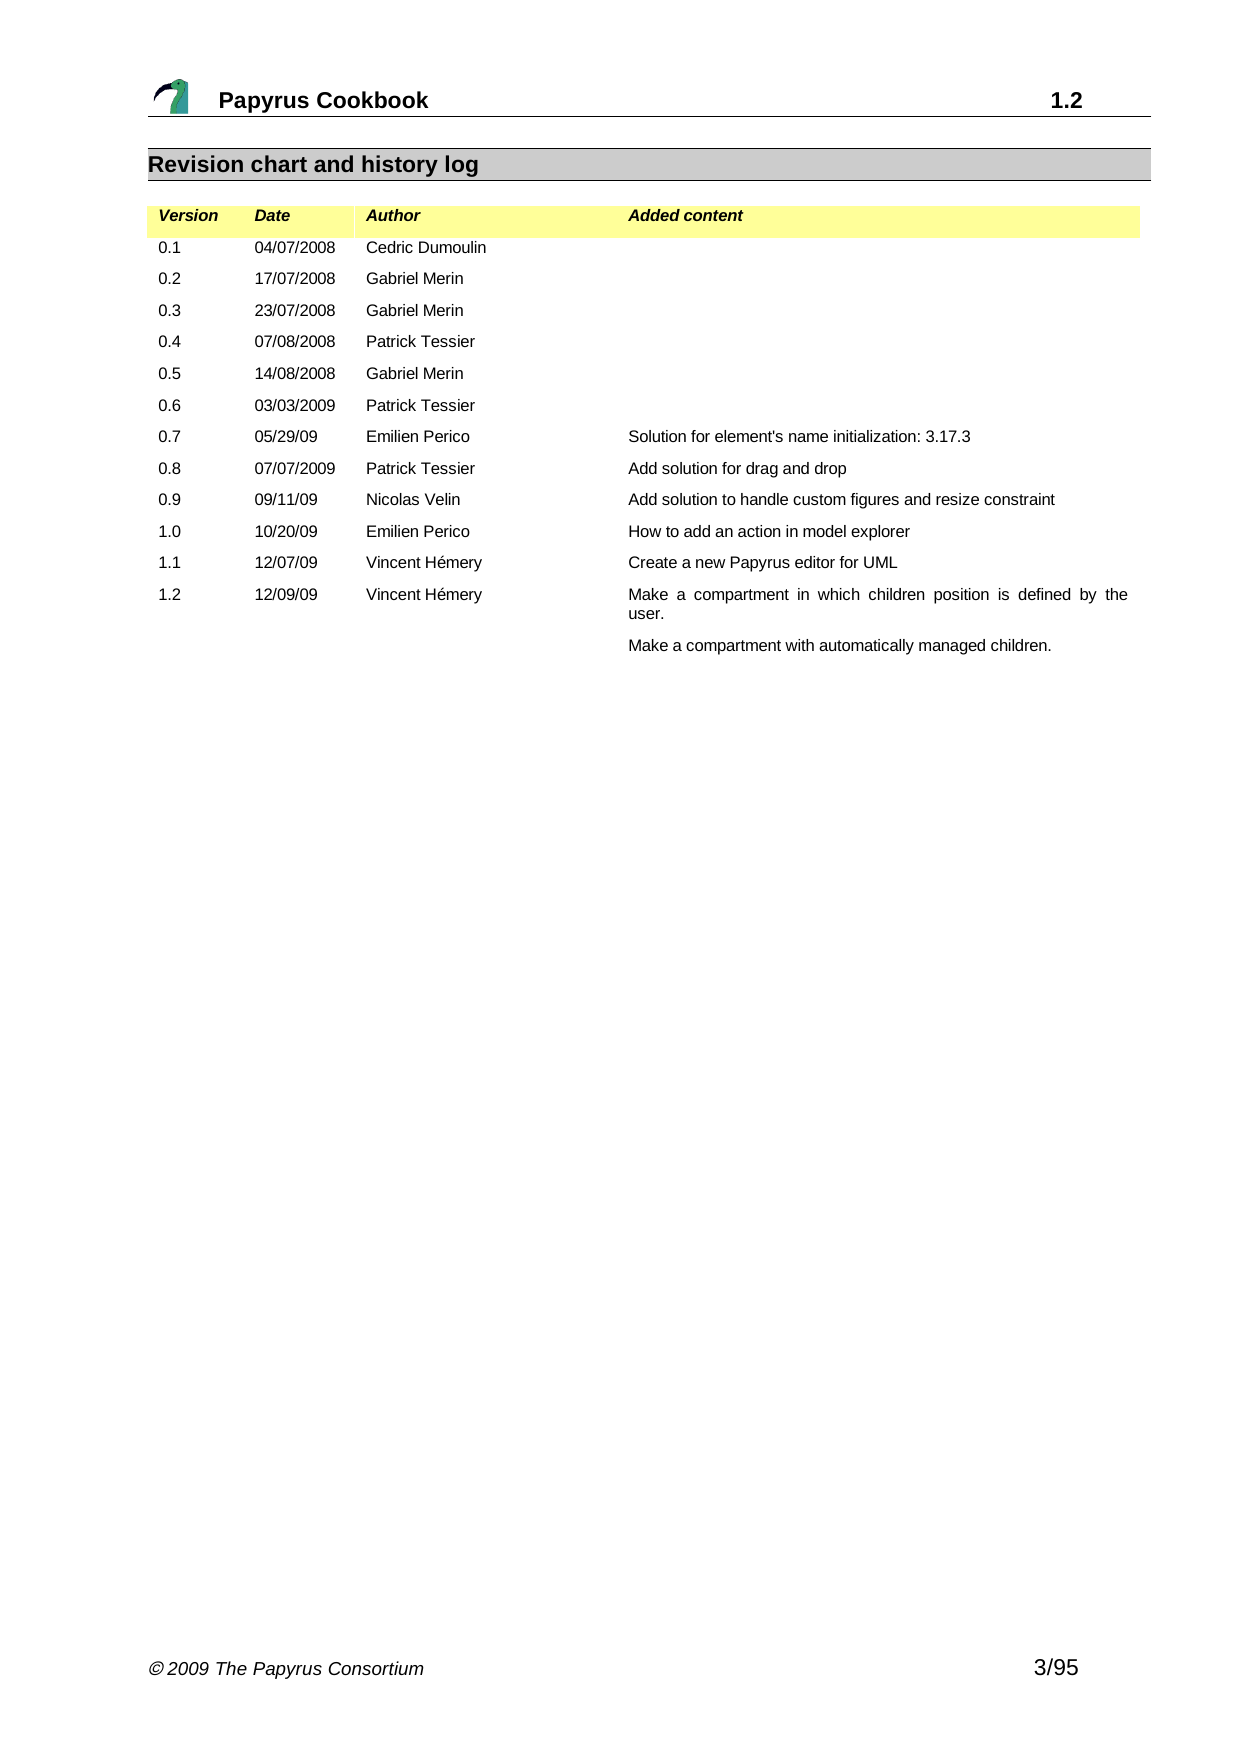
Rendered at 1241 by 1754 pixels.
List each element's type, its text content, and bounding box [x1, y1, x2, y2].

table_cell Vincent Hémery [355, 585, 617, 667]
table_header Date [243, 206, 354, 238]
table_cell 17/07/2008 [243, 269, 354, 301]
table_cell Add solution for drag and drop [617, 459, 1140, 490]
table_header Author [355, 206, 617, 238]
table_cell Emilien Perico [355, 522, 617, 553]
table_cell 07/08/2008 [243, 332, 354, 364]
table_cell Gabriel Merin [355, 301, 617, 332]
table_cell Solution for element's name initialization: 3.17.3 [617, 427, 1140, 458]
table_cell 0.8 [147, 459, 243, 490]
table_header Added content [617, 206, 1140, 238]
table_cell 0.6 [147, 395, 243, 427]
table_cell 09/12/09 [243, 585, 354, 667]
table_cell Gabriel Merin [355, 269, 617, 301]
table_cell 20/10/09 [243, 522, 354, 553]
picture [153, 79, 189, 114]
table_cell [617, 238, 1140, 269]
table_cell 07/12/09 [243, 553, 354, 585]
table_cell 0.9 [147, 490, 243, 522]
table_cell [617, 332, 1140, 364]
table_cell 0.5 [147, 364, 243, 395]
table_cell 29/05/09 [243, 427, 354, 458]
table_cell 0.3 [147, 301, 243, 332]
table_cell 0.7 [147, 427, 243, 458]
table_cell Cedric Dumoulin [355, 238, 617, 269]
table_cell 23/07/2008 [243, 301, 354, 332]
table_cell Patrick Tessier [355, 332, 617, 364]
table_cell Nicolas Velin [355, 490, 617, 522]
table_cell How to add an action in model explorer [617, 522, 1140, 553]
table_cell Create a new Papyrus editor for UML [617, 553, 1140, 585]
table_cell 14/08/2008 [243, 364, 354, 395]
table_cell [617, 301, 1140, 332]
table_cell 1.0 [147, 522, 243, 553]
table_cell 0.2 [147, 269, 243, 301]
table_cell [617, 364, 1140, 395]
table_cell 0.4 [147, 332, 243, 364]
table_cell 07/07/2009 [243, 459, 354, 490]
table_cell [617, 395, 1140, 427]
table_cell [617, 269, 1140, 301]
table_cell 1.2 [147, 585, 243, 667]
table_cell Add solution to handle custom figures and resize constraint [617, 490, 1140, 522]
table_cell 1.1 [147, 553, 243, 585]
table_cell 03/03/2009 [243, 395, 354, 427]
table_cell 11/09/09 [243, 490, 354, 522]
table_cell Patrick Tessier [355, 395, 617, 427]
table_header Version [147, 206, 243, 238]
table_cell Patrick Tessier [355, 459, 617, 490]
table_cell Make a compartment in which children position is defined by the user. Make a compartment with automatically managed children. [617, 585, 1140, 667]
table_cell Vincent Hémery [355, 553, 617, 585]
table_cell Gabriel Merin [355, 364, 617, 395]
table_cell Emilien Perico [355, 427, 617, 458]
subtitle Revision chart and history log [148, 149, 1151, 180]
table_cell 0.1 [147, 238, 243, 269]
table_cell 04/07/2008 [243, 238, 354, 269]
